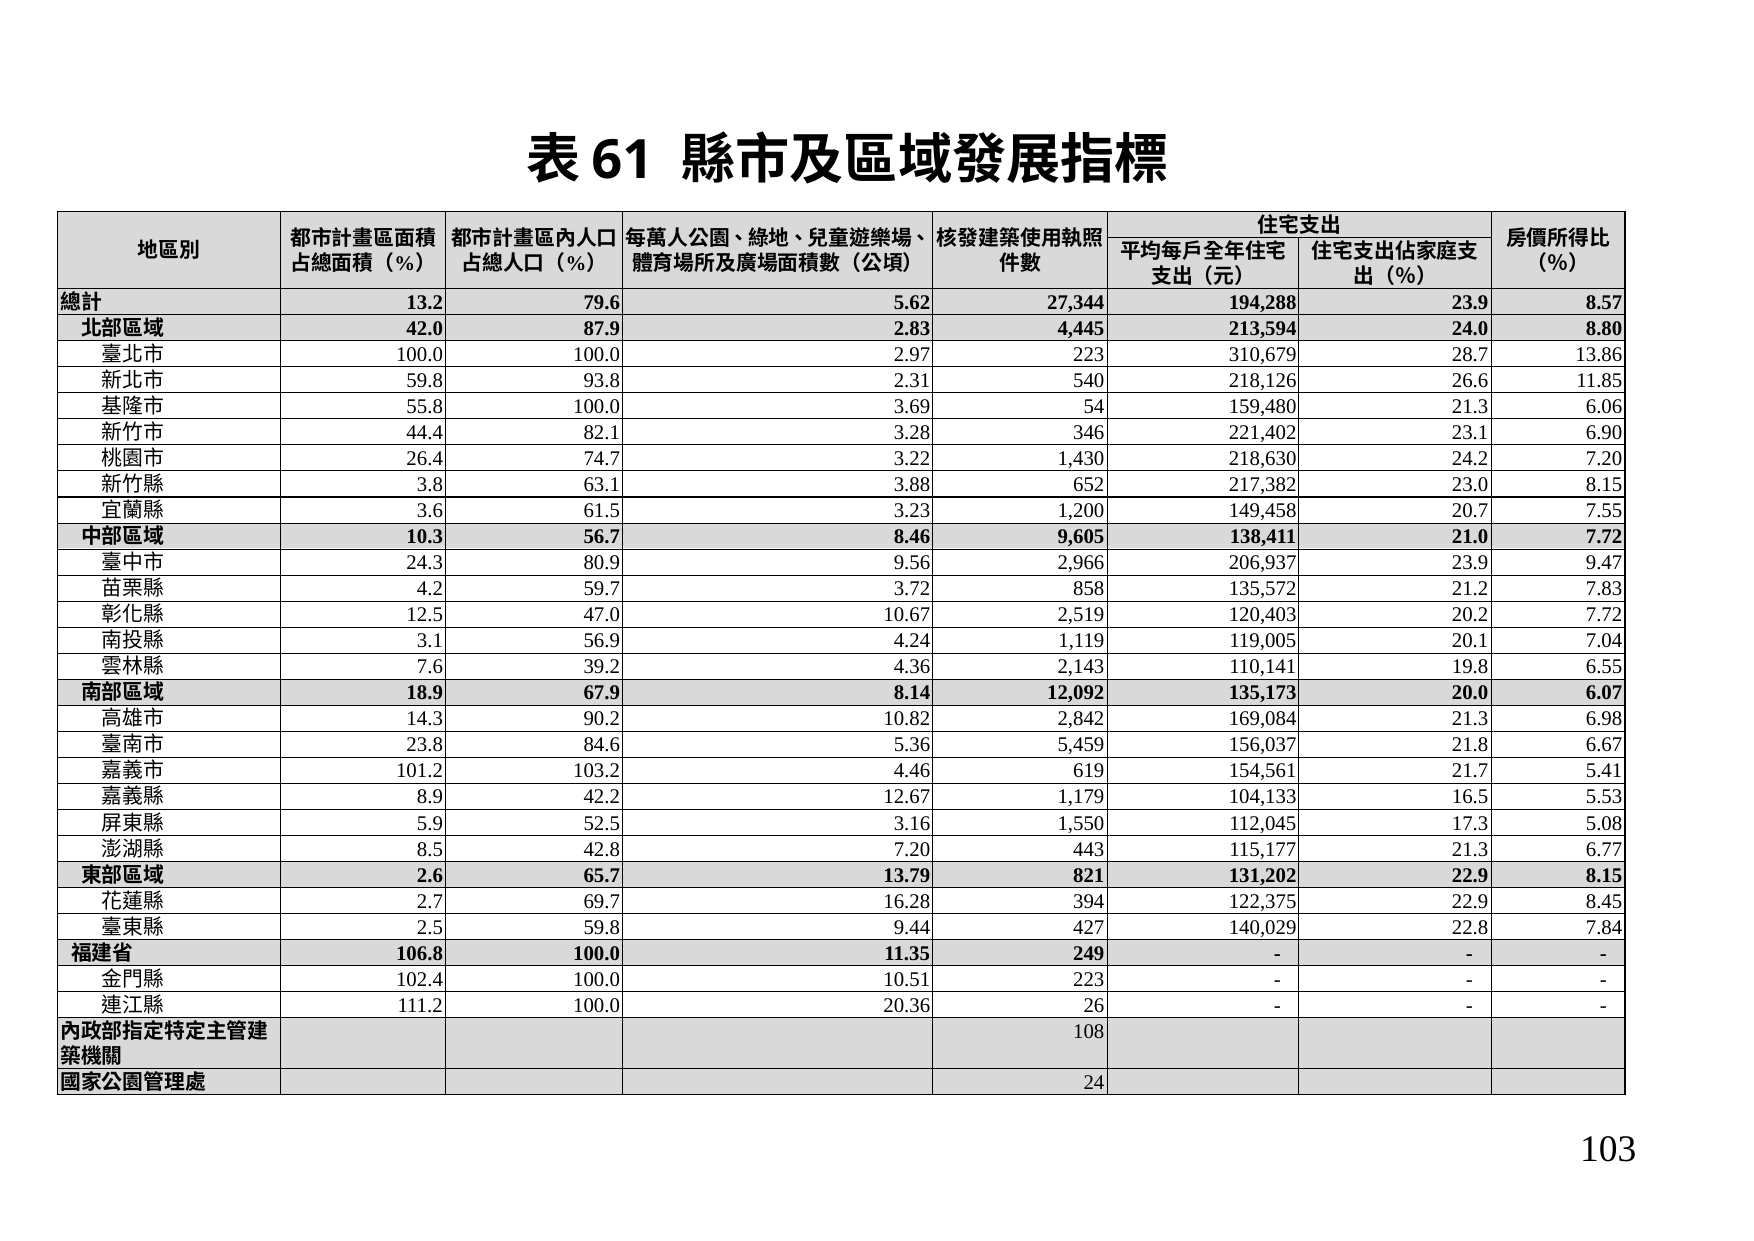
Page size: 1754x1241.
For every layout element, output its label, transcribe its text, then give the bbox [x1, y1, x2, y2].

table_cell 27,344 [933, 289, 1107, 314]
table_cell 100.0 [281, 341, 445, 366]
table_cell 2.5 [281, 914, 445, 939]
table_cell 56.7 [446, 524, 622, 548]
table_header 都市計畫區內人口占總人口（%） [446, 212, 622, 288]
table_cell 平均每戶全年住宅支出（元） [1108, 238, 1298, 288]
table_cell 苗栗縣 [58, 576, 280, 601]
table_cell 218,126 [1108, 367, 1298, 392]
table_cell 住宅支出佔家庭支出（％） [1299, 238, 1491, 288]
table_cell 100.0 [446, 341, 622, 366]
table_cell 652 [933, 471, 1107, 496]
table_cell 223 [933, 341, 1107, 366]
table_cell 16.28 [623, 888, 932, 913]
table_cell 346 [933, 419, 1107, 444]
table_cell - [1108, 992, 1298, 1017]
table_cell 19.8 [1299, 654, 1491, 679]
table_cell 彰化縣 [58, 602, 280, 627]
table_cell 3.88 [623, 471, 932, 496]
table_cell 21.3 [1299, 836, 1491, 861]
table_cell 24.2 [1299, 445, 1491, 470]
table_cell 119,005 [1108, 628, 1298, 653]
table_cell 619 [933, 758, 1107, 783]
table_cell 金門縣 [58, 966, 280, 991]
table_cell [1492, 1018, 1624, 1068]
table_cell 5,459 [933, 732, 1107, 757]
table_cell [623, 1069, 932, 1094]
table_cell 140,029 [1108, 914, 1298, 939]
table_cell 基隆市 [58, 393, 280, 418]
table_cell 23.9 [1299, 289, 1491, 314]
table_cell [1299, 1018, 1491, 1068]
table_cell 102.4 [281, 966, 445, 991]
table_cell 3.22 [623, 445, 932, 470]
table_cell 310,679 [1108, 341, 1298, 366]
table_cell [623, 1018, 932, 1068]
table_cell 2.83 [623, 315, 932, 340]
table_cell 3.72 [623, 576, 932, 601]
table_cell 12.67 [623, 784, 932, 809]
table_cell 13.79 [623, 862, 932, 887]
table_cell 87.9 [446, 315, 622, 340]
table_cell 屏東縣 [58, 810, 280, 835]
table_cell [446, 1018, 622, 1068]
table_cell 12,092 [933, 680, 1107, 705]
table_cell [446, 1069, 622, 1094]
table_cell - [1492, 940, 1624, 965]
table_cell 高雄市 [58, 706, 280, 731]
table_cell - [1299, 966, 1491, 991]
table_cell 82.1 [446, 419, 622, 444]
table_cell 嘉義縣 [58, 784, 280, 809]
table_cell [1492, 1069, 1624, 1094]
table_cell 臺南市 [58, 732, 280, 757]
table_cell 新北市 [58, 367, 280, 392]
table_cell 20.36 [623, 992, 932, 1017]
table_cell 24.3 [281, 550, 445, 574]
table_cell 26.6 [1299, 367, 1491, 392]
table_cell [281, 1069, 445, 1094]
table_cell 7.20 [1492, 445, 1624, 470]
table_cell 11.85 [1492, 367, 1624, 392]
table_cell 84.6 [446, 732, 622, 757]
table_cell 22.9 [1299, 862, 1491, 887]
table_cell 13.2 [281, 289, 445, 314]
table_cell 4.46 [623, 758, 932, 783]
table_cell 394 [933, 888, 1107, 913]
table_cell 90.2 [446, 706, 622, 731]
table_cell [281, 1018, 445, 1068]
table_cell 14.3 [281, 706, 445, 731]
table_cell 218,630 [1108, 445, 1298, 470]
table_cell 20.2 [1299, 602, 1491, 627]
table_cell 100.0 [446, 393, 622, 418]
table_cell 821 [933, 862, 1107, 887]
table_cell 59.8 [281, 367, 445, 392]
table_cell 21.0 [1299, 524, 1491, 548]
table_cell 宜蘭縣 [58, 498, 280, 522]
table_cell 6.55 [1492, 654, 1624, 679]
table_cell - [1108, 940, 1298, 965]
table_cell 21.2 [1299, 576, 1491, 601]
table_cell 26 [933, 992, 1107, 1017]
table_cell 3.16 [623, 810, 932, 835]
table_cell 20.1 [1299, 628, 1491, 653]
table_cell 138,411 [1108, 524, 1298, 548]
table_cell 858 [933, 576, 1107, 601]
table_cell 1,430 [933, 445, 1107, 470]
table_cell 213,594 [1108, 315, 1298, 340]
table_cell 南部區域 [58, 680, 280, 705]
table_cell 23.8 [281, 732, 445, 757]
table_cell 福建省 [58, 940, 280, 965]
table_cell 5.41 [1492, 758, 1624, 783]
table_cell 2.31 [623, 367, 932, 392]
table_cell 1,179 [933, 784, 1107, 809]
table_cell 443 [933, 836, 1107, 861]
table_cell 6.77 [1492, 836, 1624, 861]
table_cell - [1299, 940, 1491, 965]
table_cell 8.15 [1492, 862, 1624, 887]
table_cell 26.4 [281, 445, 445, 470]
table_cell 10.3 [281, 524, 445, 548]
table_cell 7.20 [623, 836, 932, 861]
table_cell 新竹縣 [58, 471, 280, 496]
table_cell 中部區域 [58, 524, 280, 548]
table_cell 22.9 [1299, 888, 1491, 913]
table_cell 69.7 [446, 888, 622, 913]
table_cell 8.80 [1492, 315, 1624, 340]
table_cell 54 [933, 393, 1107, 418]
table_cell - [1492, 992, 1624, 1017]
table_cell 2,143 [933, 654, 1107, 679]
table_cell 12.5 [281, 602, 445, 627]
table_cell 3.8 [281, 471, 445, 496]
table_cell 5.9 [281, 810, 445, 835]
table_cell 101.2 [281, 758, 445, 783]
table_cell 80.9 [446, 550, 622, 574]
table_cell 南投縣 [58, 628, 280, 653]
table_cell 連江縣 [58, 992, 280, 1017]
table_cell 澎湖縣 [58, 836, 280, 861]
table_cell 7.84 [1492, 914, 1624, 939]
table_cell 東部區域 [58, 862, 280, 887]
subtitle 表61 縣市及區域發展指標 [59, 98, 1636, 211]
table_cell 1,200 [933, 498, 1107, 522]
table_cell 217,382 [1108, 471, 1298, 496]
table_cell 169,084 [1108, 706, 1298, 731]
table_cell 4,445 [933, 315, 1107, 340]
table_cell 4.24 [623, 628, 932, 653]
table_cell 42.0 [281, 315, 445, 340]
table_cell 103.2 [446, 758, 622, 783]
table_cell 4.36 [623, 654, 932, 679]
table_header 房價所得比（％） [1492, 212, 1624, 288]
table_cell 21.7 [1299, 758, 1491, 783]
table_cell 67.9 [446, 680, 622, 705]
table_cell 8.45 [1492, 888, 1624, 913]
table_cell 540 [933, 367, 1107, 392]
table_cell 154,561 [1108, 758, 1298, 783]
table_cell 52.5 [446, 810, 622, 835]
table_cell 17.3 [1299, 810, 1491, 835]
table_cell 59.8 [446, 914, 622, 939]
table_cell 427 [933, 914, 1107, 939]
table_cell 總計 [58, 289, 280, 314]
table_cell - [1492, 966, 1624, 991]
table_cell 5.53 [1492, 784, 1624, 809]
table_cell 3.1 [281, 628, 445, 653]
table_cell 106.8 [281, 940, 445, 965]
table_cell 1,119 [933, 628, 1107, 653]
table_cell 112,045 [1108, 810, 1298, 835]
table_cell 6.67 [1492, 732, 1624, 757]
table_cell 28.7 [1299, 341, 1491, 366]
table_cell 100.0 [446, 992, 622, 1017]
table_cell 內政部指定特定主管建築機關 [58, 1018, 280, 1068]
table_cell 桃園市 [58, 445, 280, 470]
table_cell 8.5 [281, 836, 445, 861]
table_cell [1108, 1018, 1298, 1068]
table_cell 65.7 [446, 862, 622, 887]
table_cell 7.83 [1492, 576, 1624, 601]
table_header 核發建築使用執照件數 [933, 212, 1107, 288]
table_cell 21.3 [1299, 393, 1491, 418]
table_cell 10.82 [623, 706, 932, 731]
table_cell 8.57 [1492, 289, 1624, 314]
table_cell 8.14 [623, 680, 932, 705]
table_cell 3.69 [623, 393, 932, 418]
table_cell 花蓮縣 [58, 888, 280, 913]
table_cell 23.9 [1299, 550, 1491, 574]
table_cell 2,966 [933, 550, 1107, 574]
table_cell 63.1 [446, 471, 622, 496]
table_cell 79.6 [446, 289, 622, 314]
table_cell 221,402 [1108, 419, 1298, 444]
table_cell 249 [933, 940, 1107, 965]
table_cell 149,458 [1108, 498, 1298, 522]
table_cell 74.7 [446, 445, 622, 470]
table_cell 3.28 [623, 419, 932, 444]
table_cell 7.72 [1492, 524, 1624, 548]
table_cell 2.6 [281, 862, 445, 887]
table_cell 5.08 [1492, 810, 1624, 835]
table_cell 55.8 [281, 393, 445, 418]
table_cell 100.0 [446, 940, 622, 965]
table_cell 42.2 [446, 784, 622, 809]
table_cell 3.6 [281, 498, 445, 522]
table_cell 24.0 [1299, 315, 1491, 340]
table_cell - [1299, 992, 1491, 1017]
table_cell 24 [933, 1069, 1107, 1094]
table_header 地區別 [58, 212, 280, 288]
table_cell 8.15 [1492, 471, 1624, 496]
table_cell 42.8 [446, 836, 622, 861]
table_cell 44.4 [281, 419, 445, 444]
table_cell 4.2 [281, 576, 445, 601]
table_cell 臺中市 [58, 550, 280, 574]
table_cell 2,519 [933, 602, 1107, 627]
table_cell 2,842 [933, 706, 1107, 731]
table_cell 115,177 [1108, 836, 1298, 861]
table_cell 122,375 [1108, 888, 1298, 913]
table_cell 39.2 [446, 654, 622, 679]
table_cell 9,605 [933, 524, 1107, 548]
table_cell 2.97 [623, 341, 932, 366]
table_cell 9.56 [623, 550, 932, 574]
table_cell [1108, 1069, 1298, 1094]
table_cell 131,202 [1108, 862, 1298, 887]
table_cell 20.7 [1299, 498, 1491, 522]
table_cell 嘉義市 [58, 758, 280, 783]
table_cell 6.06 [1492, 393, 1624, 418]
table_cell 7.55 [1492, 498, 1624, 522]
table_cell 135,572 [1108, 576, 1298, 601]
table_cell 6.07 [1492, 680, 1624, 705]
table_cell 59.7 [446, 576, 622, 601]
table_cell 18.9 [281, 680, 445, 705]
table_cell 23.0 [1299, 471, 1491, 496]
table_cell 3.23 [623, 498, 932, 522]
table_header 住宅支出 [1108, 212, 1491, 237]
table_cell 8.46 [623, 524, 932, 548]
table_cell 7.72 [1492, 602, 1624, 627]
table_cell 194,288 [1108, 289, 1298, 314]
table_cell 93.8 [446, 367, 622, 392]
table_cell 新竹市 [58, 419, 280, 444]
table_cell 5.36 [623, 732, 932, 757]
table_cell 5.62 [623, 289, 932, 314]
table_header 每萬人公園、綠地、兒童遊樂場、體育場所及廣場面積數（公頃） [623, 212, 932, 288]
table_cell 2.7 [281, 888, 445, 913]
table_cell 61.5 [446, 498, 622, 522]
table_cell 北部區域 [58, 315, 280, 340]
table_cell 11.35 [623, 940, 932, 965]
table_cell 100.0 [446, 966, 622, 991]
table_cell 22.8 [1299, 914, 1491, 939]
table_cell 110,141 [1108, 654, 1298, 679]
table_cell 223 [933, 966, 1107, 991]
table_header 都市計畫區面積占總面積（%） [281, 212, 445, 288]
table_cell 16.5 [1299, 784, 1491, 809]
table_cell 56.9 [446, 628, 622, 653]
table_cell 臺東縣 [58, 914, 280, 939]
table_cell 9.47 [1492, 550, 1624, 574]
table_cell 108 [933, 1018, 1107, 1068]
table_cell 7.6 [281, 654, 445, 679]
table_cell 23.1 [1299, 419, 1491, 444]
table_cell 206,937 [1108, 550, 1298, 574]
table_cell 120,403 [1108, 602, 1298, 627]
table_cell 10.67 [623, 602, 932, 627]
table_cell 1,550 [933, 810, 1107, 835]
table_cell 10.51 [623, 966, 932, 991]
table_cell 臺北市 [58, 341, 280, 366]
table_cell 9.44 [623, 914, 932, 939]
table_cell - [1108, 966, 1298, 991]
table_cell 國家公園管理處 [58, 1069, 280, 1094]
table_cell 111.2 [281, 992, 445, 1017]
table_cell 135,173 [1108, 680, 1298, 705]
table_cell 20.0 [1299, 680, 1491, 705]
table_cell 13.86 [1492, 341, 1624, 366]
table_cell 7.04 [1492, 628, 1624, 653]
table_cell 雲林縣 [58, 654, 280, 679]
table_cell 21.3 [1299, 706, 1491, 731]
table_cell 6.90 [1492, 419, 1624, 444]
table_cell 21.8 [1299, 732, 1491, 757]
table_cell 159,480 [1108, 393, 1298, 418]
table_cell 6.98 [1492, 706, 1624, 731]
table_cell 104,133 [1108, 784, 1298, 809]
table_cell [1299, 1069, 1491, 1094]
table_cell 47.0 [446, 602, 622, 627]
table_cell 8.9 [281, 784, 445, 809]
table_cell 156,037 [1108, 732, 1298, 757]
